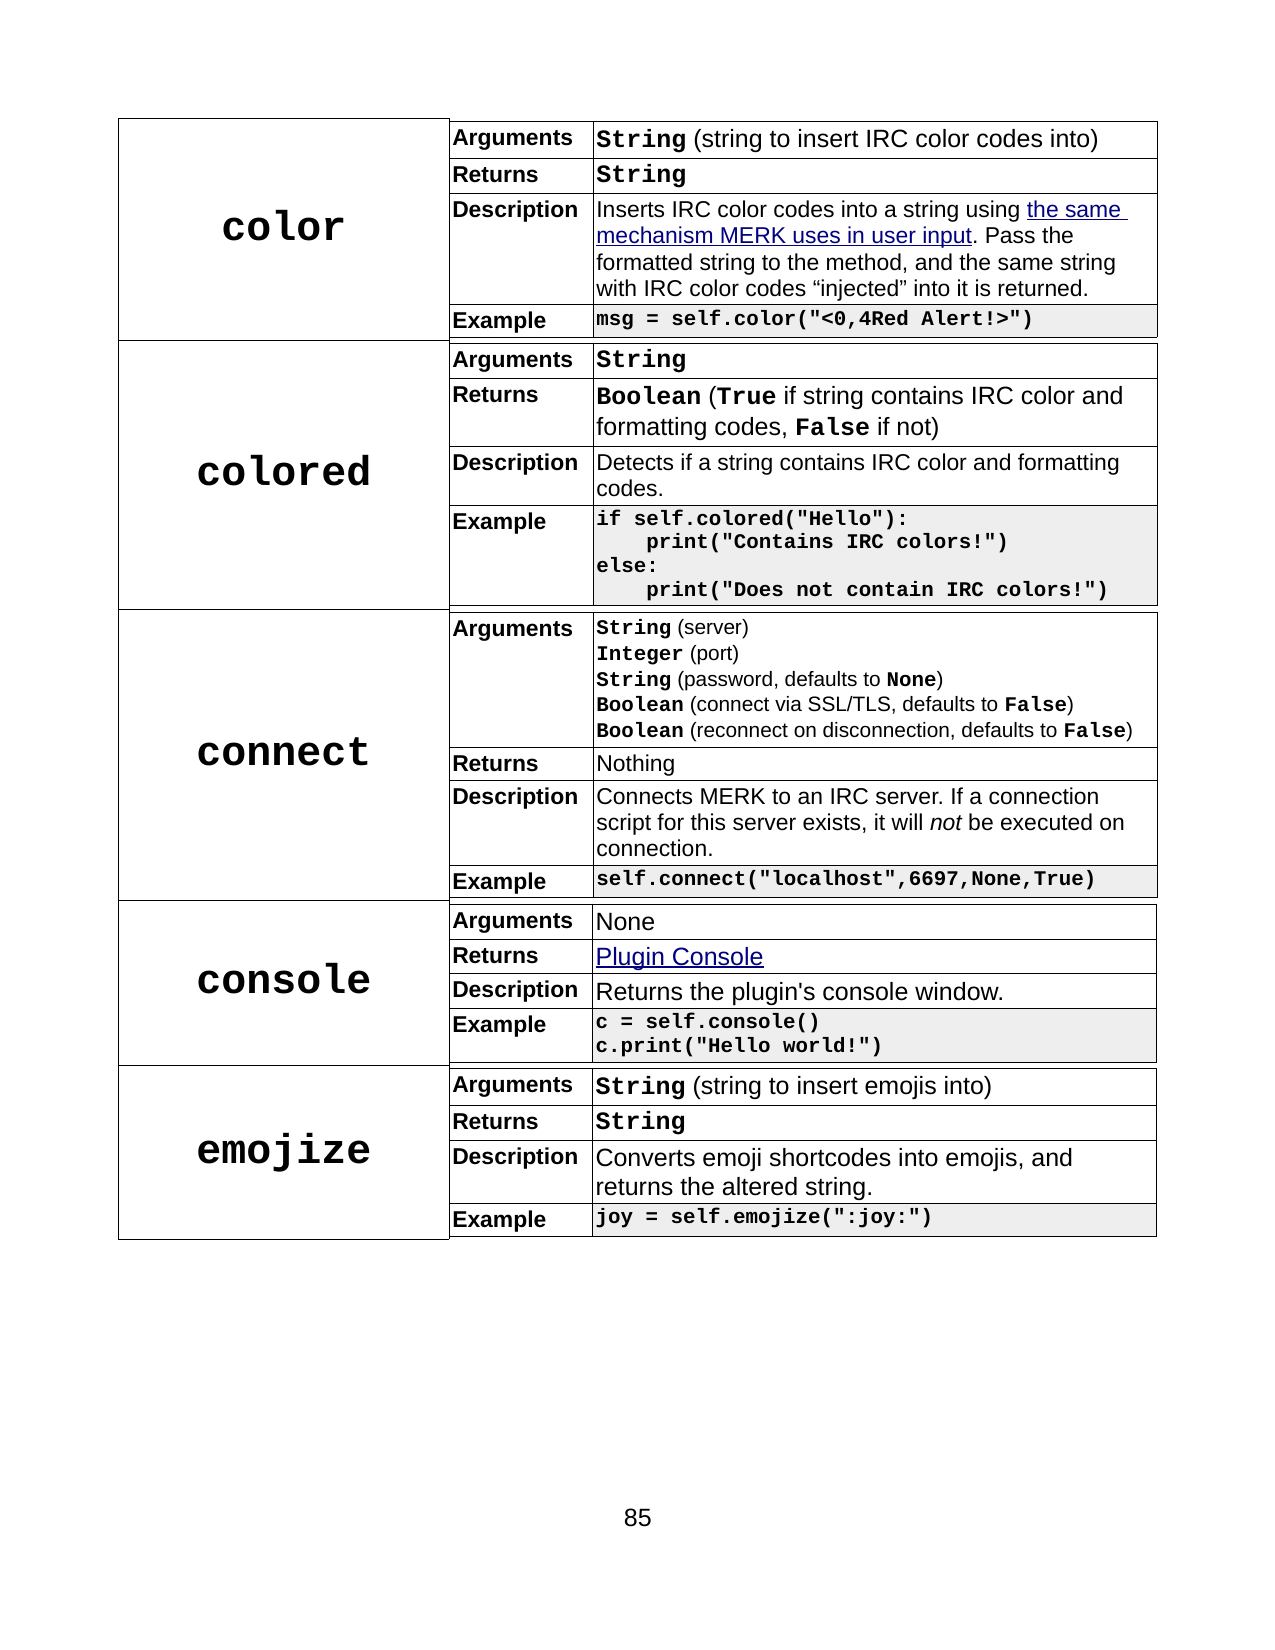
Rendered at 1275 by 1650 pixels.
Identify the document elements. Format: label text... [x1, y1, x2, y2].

table_header None [593, 905, 1156, 938]
table_cell emojize [119, 1066, 449, 1239]
table_cell c = self.console() c.print("Hello world!") [593, 1009, 1156, 1062]
table_cell msg = self.color("<0,4Red Alert!>") [594, 305, 1157, 337]
table_cell self.connect("localhost",6697,None,True) [594, 866, 1157, 897]
table_cell Returns [450, 748, 593, 779]
table_header Arguments [450, 344, 593, 378]
table_cell Example [450, 1204, 592, 1236]
table_header Arguments [450, 905, 592, 938]
table_cell Returns [450, 1106, 592, 1139]
table_header Arguments [450, 613, 593, 747]
table_cell [450, 900, 1157, 904]
table_cell Connects MERK to an IRC server. If a connection script for this server exists, it will not be executed on connection. [594, 781, 1157, 865]
table_cell Example [450, 305, 593, 337]
table_cell Converts emoji shortcodes into emojis, and returns the altered string. [593, 1141, 1156, 1203]
table_cell Description [450, 974, 592, 1008]
table_cell Example [450, 866, 593, 897]
table_cell Description [450, 781, 593, 865]
table_cell Inserts IRC color codes into a string using the same mechanism MERK uses in user input. Pass the formatted string to the method, and the same string with IRC color codes “injected” into it is returned. [594, 194, 1157, 304]
table_cell Returns [450, 940, 592, 973]
table_cell Plugin Console [593, 940, 1156, 973]
table_header Arguments [450, 1069, 592, 1105]
table_header String (server) Integer (port) String (password, defaults to None) Boolean (connect via SSL/TLS, defaults to False) Boolean (reconnect on disconnection, defaults to False) [594, 613, 1157, 747]
table_cell Description [450, 194, 593, 304]
table_cell Nothing [594, 748, 1157, 779]
table_cell Returns the plugin's console window. [593, 974, 1156, 1008]
table_cell Returns [450, 379, 593, 446]
table_cell console [119, 901, 449, 1065]
table_cell Example [450, 506, 593, 605]
table_cell connect [119, 610, 449, 900]
table_header String (string to insert emojis into) [593, 1069, 1156, 1105]
table_cell Boolean (True if string contains IRC color and formatting codes, False if not) [594, 379, 1157, 446]
table_cell Description [450, 447, 593, 504]
table_header Arguments [450, 122, 593, 158]
table_cell color [119, 119, 449, 340]
table_header String (string to insert IRC color codes into) [594, 122, 1157, 158]
table_header String [594, 344, 1157, 378]
table_cell String [593, 1106, 1156, 1139]
table_cell joy = self.emojize(":joy:") [593, 1204, 1156, 1236]
table_cell Example [450, 1009, 592, 1062]
table_cell Returns [450, 159, 593, 193]
table_cell Description [450, 1141, 592, 1203]
table_cell String [594, 159, 1157, 193]
table_cell colored [119, 341, 449, 608]
table_cell Detects if a string contains IRC color and formatting codes. [594, 447, 1157, 504]
table_cell if self.colored("Hello"): print("Contains IRC colors!") else: print("Does not contain IRC colors!") [594, 506, 1157, 605]
